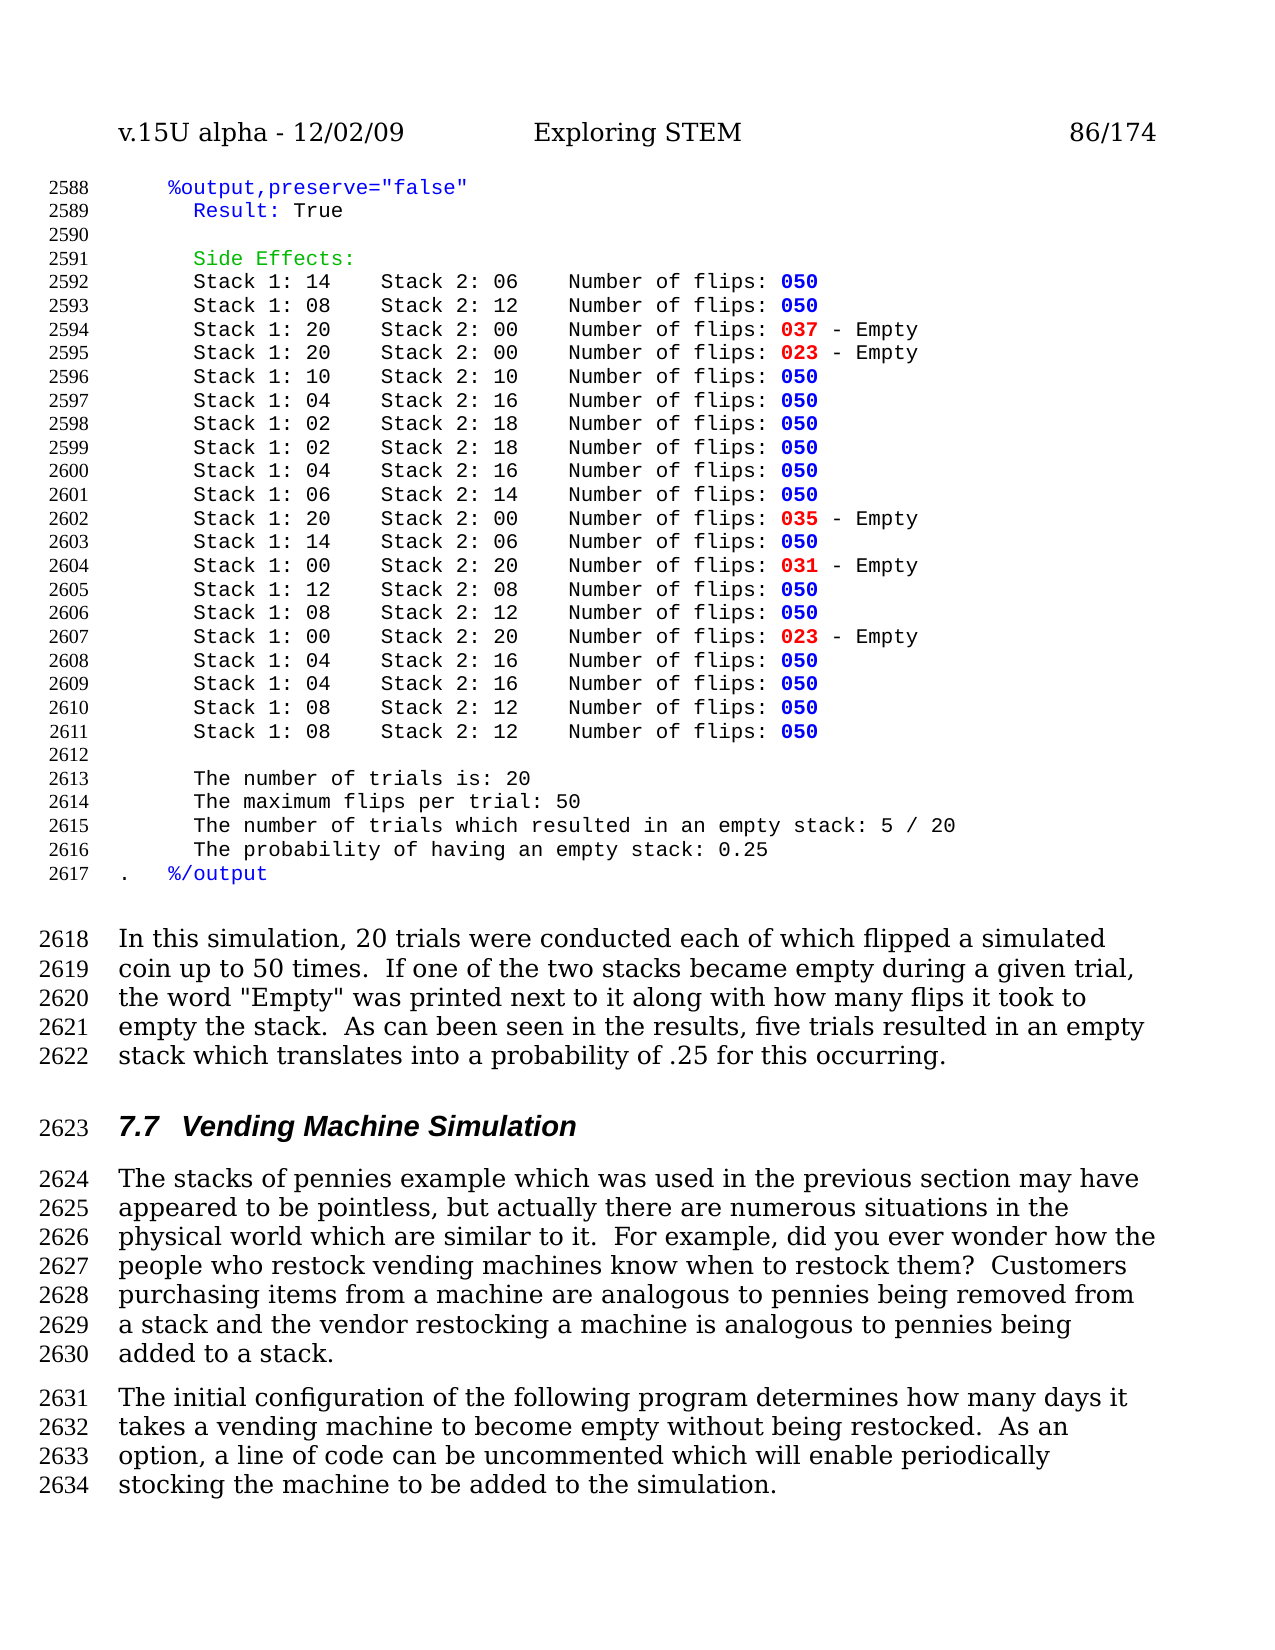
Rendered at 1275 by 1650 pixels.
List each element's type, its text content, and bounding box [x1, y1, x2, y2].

text The maximum flips per trial: 50 [118, 792, 1157, 815]
text The probability of having an empty stack: 0.25 [118, 839, 1157, 862]
text Result: True [118, 200, 1157, 224]
text . %/output [118, 862, 1157, 886]
text Stack 1: 10 Stack 2: 10 Number of flips: 050 [118, 366, 1157, 389]
text Stack 1: 20 Stack 2: 00 Number of flips: 037 - Empty [118, 319, 1157, 342]
text The stacks of pennies example which was used in the previous section may have appeared to be pointless, but actually there are numerous situations in the physical world which are similar to it. For example, did you ever wonder how the people who restock vending machines know when to restock them? Customers purchasing items from a machine are analogous to pennies being removed from a stack and the vendor restocking a machine is analogous to pennies being added to a stack. [118, 1164, 1157, 1368]
text Side Effects: [118, 248, 1157, 271]
text The number of trials which resulted in an empty stack: 5 / 20 [118, 815, 1157, 839]
text Stack 1: 14 Stack 2: 06 Number of flips: 050 [118, 271, 1157, 295]
text Stack 1: 20 Stack 2: 00 Number of flips: 023 - Empty [118, 342, 1157, 366]
text Stack 1: 00 Stack 2: 20 Number of flips: 031 - Empty [118, 555, 1157, 579]
text Stack 1: 04 Stack 2: 16 Number of flips: 050 [118, 389, 1157, 413]
text Stack 1: 12 Stack 2: 08 Number of flips: 050 [118, 579, 1157, 602]
text Stack 1: 08 Stack 2: 12 Number of flips: 050 [118, 697, 1157, 721]
text %output,preserve="false" [118, 177, 1157, 200]
text Stack 1: 20 Stack 2: 00 Number of flips: 035 - Empty [118, 508, 1157, 531]
text Stack 1: 02 Stack 2: 18 Number of flips: 050 [118, 437, 1157, 461]
text Stack 1: 08 Stack 2: 12 Number of flips: 050 [118, 602, 1157, 626]
text The initial configuration of the following program determines how many days it takes a vending machine to become empty without being restocked. As an option, a line of code can be uncommented which will enable periodically stocking the machine to be added to the simulation. [118, 1383, 1157, 1500]
text Stack 1: 04 Stack 2: 16 Number of flips: 050 [118, 650, 1157, 673]
text Stack 1: 08 Stack 2: 12 Number of flips: 050 [118, 295, 1157, 319]
text Stack 1: 00 Stack 2: 20 Number of flips: 023 - Empty [118, 626, 1157, 650]
text The number of trials is: 20 [118, 768, 1157, 792]
text Stack 1: 02 Stack 2: 18 Number of flips: 050 [118, 413, 1157, 437]
text Stack 1: 06 Stack 2: 14 Number of flips: 050 [118, 484, 1157, 508]
subtitle Vending Machine Simulation [118, 1109, 1157, 1143]
text In this simulation, 20 trials were conducted each of which flipped a simulated coin up to 50 times. If one of the two stacks became empty during a given trial, the word "Empty" was printed next to it along with how many flips it took to empty the stack. As can been seen in the results, five trials resulted in an empty stack which translates into a probability of .25 for this occurring. [118, 924, 1157, 1070]
text Stack 1: 04 Stack 2: 16 Number of flips: 050 [118, 461, 1157, 484]
text Stack 1: 04 Stack 2: 16 Number of flips: 050 [118, 673, 1157, 697]
text Stack 1: 08 Stack 2: 12 Number of flips: 050 [118, 721, 1157, 744]
text Stack 1: 14 Stack 2: 06 Number of flips: 050 [118, 531, 1157, 555]
